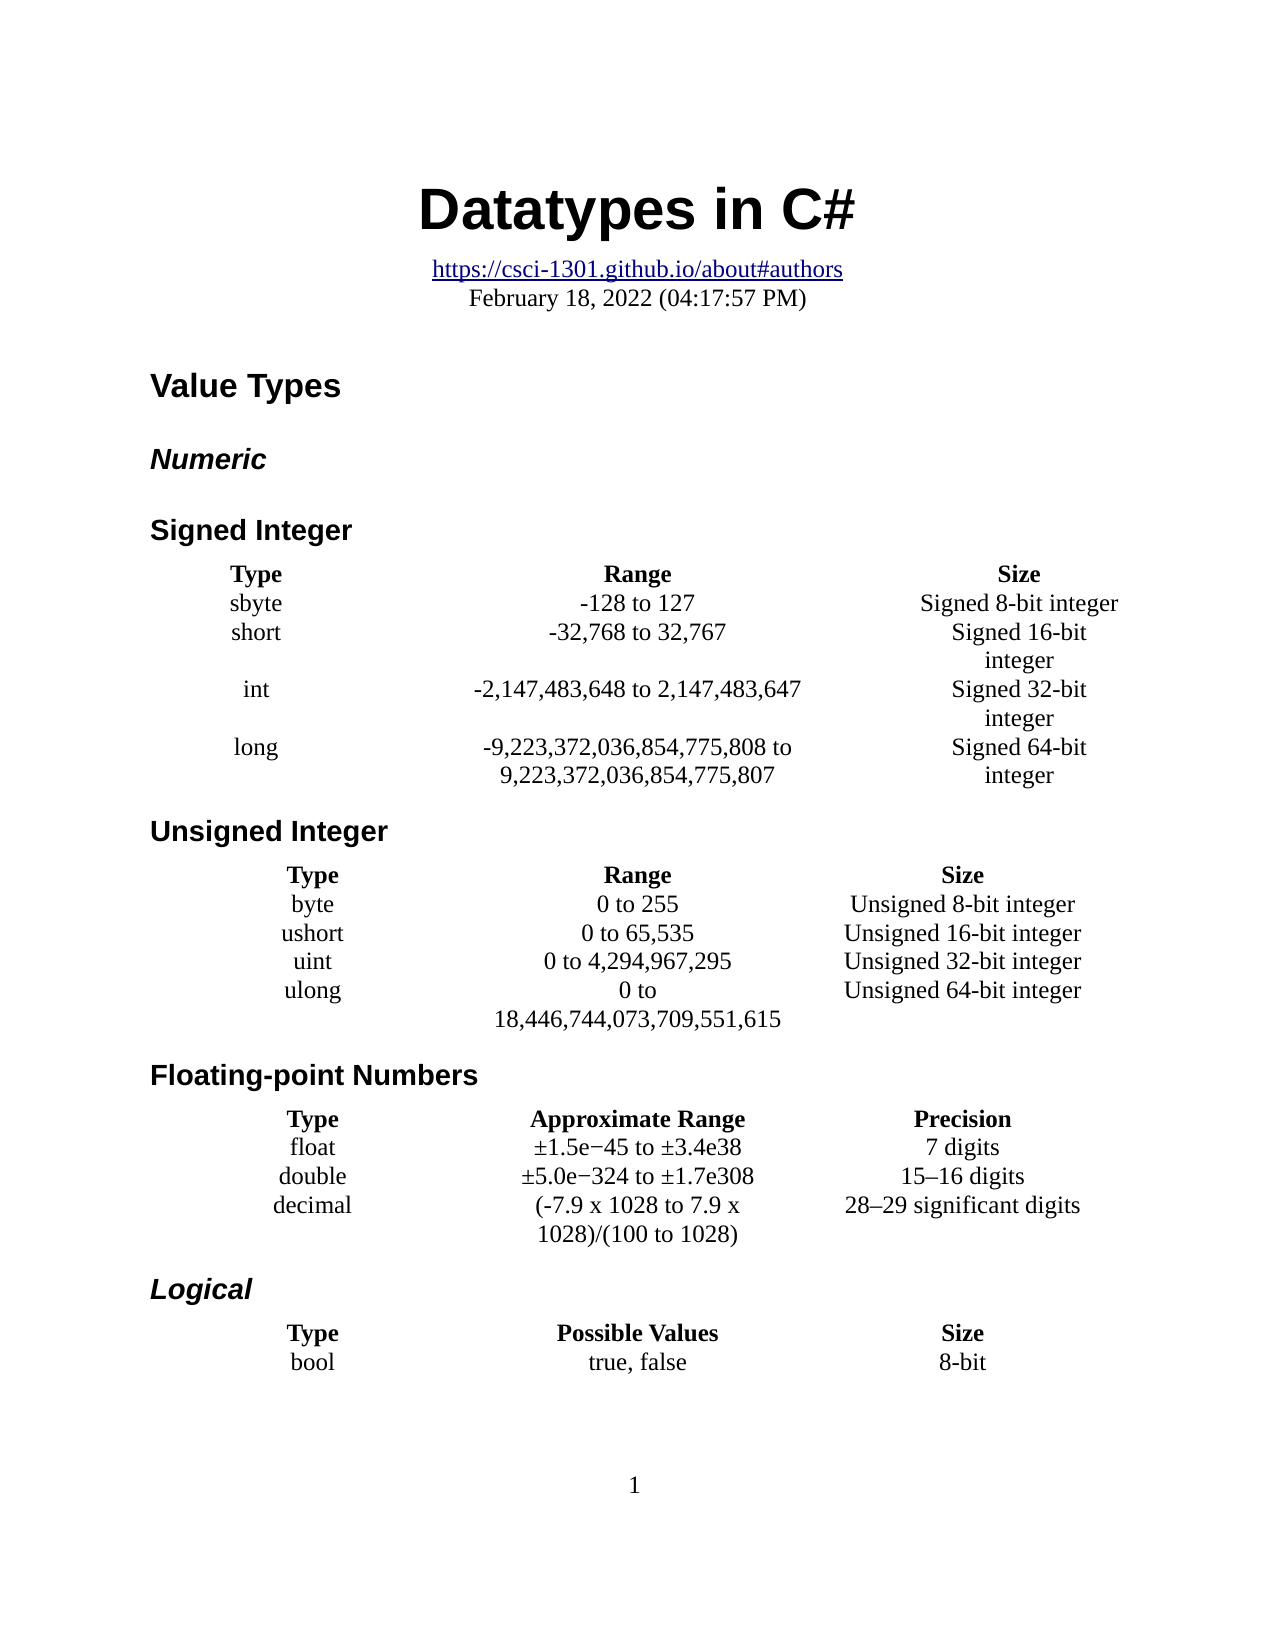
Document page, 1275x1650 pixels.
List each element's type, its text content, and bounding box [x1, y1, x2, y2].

table_cell Signed 8-bit integer [913, 588, 1125, 617]
table_cell uint [150, 946, 475, 975]
table_cell 8-bit [800, 1347, 1125, 1376]
subtitle Signed Integer [150, 513, 1125, 547]
table_cell Unsigned 32-bit integer [800, 946, 1125, 975]
table_cell 0 to 65,535 [475, 918, 800, 946]
table_cell -128 to 127 [362, 588, 913, 617]
table_cell (-7.9 x 1028 to 7.9 x 1028)/(100 to 1028) [475, 1190, 800, 1247]
table_cell 0 to 4,294,967,295 [475, 946, 800, 975]
table_cell ushort [150, 918, 475, 946]
table_cell 0 to 18,446,744,073,709,551,615 [475, 975, 800, 1033]
table_header Type [150, 559, 362, 588]
table_cell 28–29 significant digits [800, 1190, 1125, 1247]
table_cell true, false [475, 1347, 800, 1376]
subtitle Floating-point Numbers [150, 1058, 1125, 1091]
table_cell float [150, 1133, 475, 1161]
table_cell Unsigned 64-bit integer [800, 975, 1125, 1033]
subtitle Unsigned Integer [150, 814, 1125, 848]
table_cell int [150, 674, 362, 732]
table_cell Signed 16-bit integer [913, 617, 1125, 674]
table_header Size [800, 860, 1125, 889]
table_cell Unsigned 16-bit integer [800, 918, 1125, 946]
table_cell bool [150, 1347, 475, 1376]
table_header Type [150, 1104, 475, 1132]
table_cell short [150, 617, 362, 674]
table_cell ulong [150, 975, 475, 1033]
table_cell Signed 64-bit integer [913, 732, 1125, 789]
title Datatypes in C# [150, 175, 1125, 242]
table_cell Unsigned 8-bit integer [800, 889, 1125, 918]
table_cell decimal [150, 1190, 475, 1247]
table_cell byte [150, 889, 475, 918]
table_header Type [150, 1319, 475, 1347]
text https://csci-1301.github.io/about#authors [150, 254, 1125, 283]
table_cell long [150, 732, 362, 789]
subtitle Numeric [150, 442, 1125, 476]
table_cell ±1.5e−45 to ±3.4e38 [475, 1133, 800, 1161]
table_cell -2,147,483,648 to 2,147,483,647 [362, 674, 913, 732]
table_header Approximate Range [475, 1104, 800, 1132]
table_header Type [150, 860, 475, 889]
table_cell 7 digits [800, 1133, 1125, 1161]
table_header Possible Values [475, 1319, 800, 1347]
table_header Range [475, 860, 800, 889]
table_header Size [800, 1319, 1125, 1347]
table_cell 15–16 digits [800, 1161, 1125, 1190]
subtitle Value Types [150, 366, 1125, 404]
table_header Size [913, 559, 1125, 588]
table_cell Signed 32-bit integer [913, 674, 1125, 732]
table_cell sbyte [150, 588, 362, 617]
subtitle Logical [150, 1272, 1125, 1306]
table_header Range [362, 559, 913, 588]
table_cell ±5.0e−324 to ±1.7e308 [475, 1161, 800, 1190]
table_cell 0 to 255 [475, 889, 800, 918]
table_header Precision [800, 1104, 1125, 1132]
table_cell -9,223,372,036,854,775,808 to 9,223,372,036,854,775,807 [362, 732, 913, 789]
table_cell double [150, 1161, 475, 1190]
text February 18, 2022 (04:17:57 PM) [150, 283, 1125, 312]
table_cell -32,768 to 32,767 [362, 617, 913, 674]
